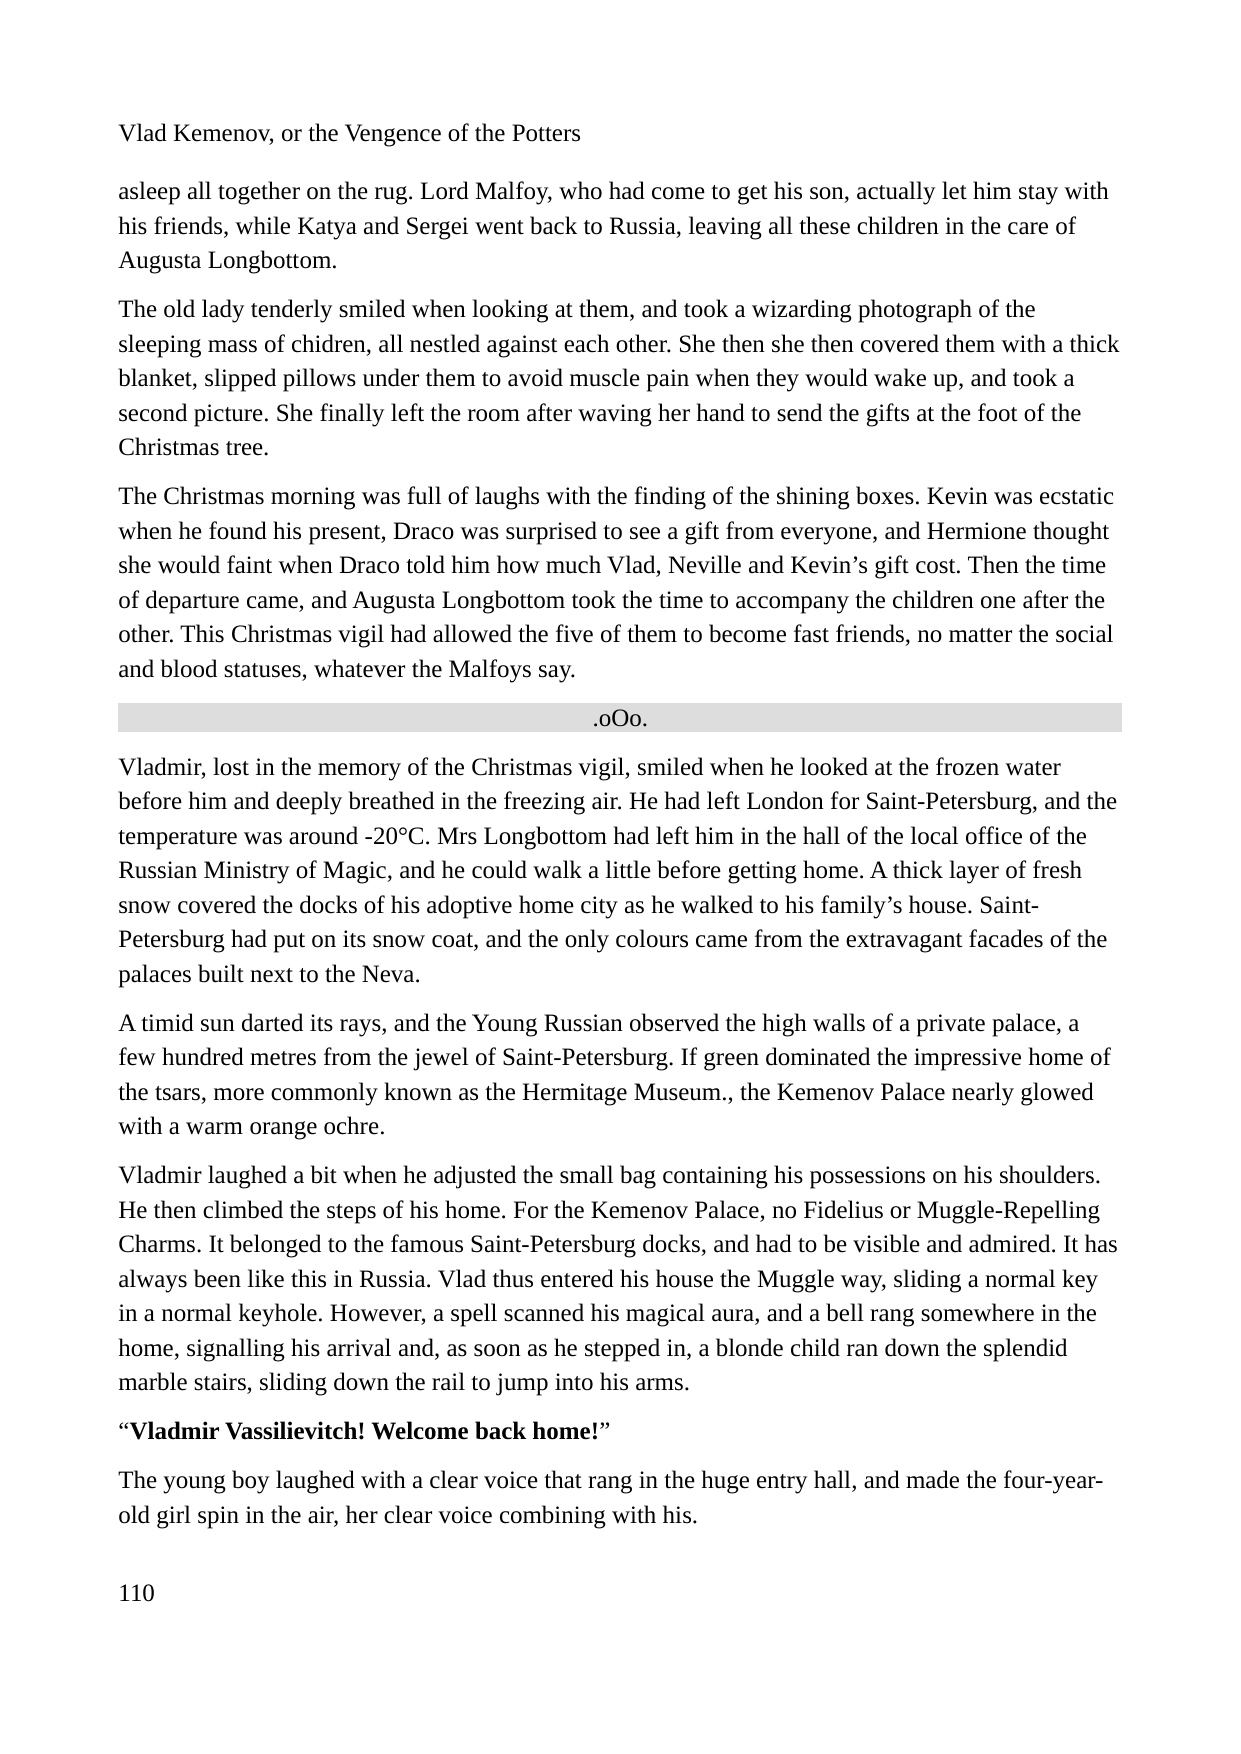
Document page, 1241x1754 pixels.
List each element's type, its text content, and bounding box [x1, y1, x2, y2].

text Vladmir laughed a bit when he adjusted the small bag containing his possessions on his shoulders. He then climbed the steps of his home. For the Kemenov Palace, no Fidelius or Muggle-Repelling Charms. It belonged to the famous Saint-Petersburg docks, and had to be visible and admired. It has always been like this in Russia. Vlad thus entered his house the Muggle way, sliding a normal key in a normal keyhole. However, a spell scanned his magical aura, and a bell rang somewhere in the home, signalling his arrival and, as soon as he stepped in, a blonde child ran down the splendid marble stairs, sliding down the rail to jump into his arms. [118, 1160, 1122, 1396]
text The old lady tenderly smiled when looking at them, and took a wizarding photograph of the sleeping mass of chidren, all nestled against each other. She then she then covered them with a thick blanket, slipped pillows under them to avoid muscle pain when they would wake up, and took a second picture. She finally left the room after waving her hand to send the gifts at the foot of the Christmas tree. [118, 294, 1122, 461]
text A timid sun darted its rays, and the Young Russian observed the high walls of a private palace, a few hundred metres from the jewel of Saint-Petersburg. If green dominated the impressive home of the tsars, more commonly known as the Hermitage Museum., the Kemenov Palace nearly glowed with a warm orange ochre. [118, 1008, 1122, 1140]
text The Christmas morning was full of laughs with the finding of the shining boxes. Kevin was ecstatic when he found his present, Draco was surprised to see a gift from everyone, and Hermione thought she would faint when Draco told him how much Vlad, Neville and Kevin’s gift cost. Then the time of departure came, and Augusta Longbottom took the time to accompany the children one after the other. This Christmas vigil had allowed the five of them to become fast friends, no matter the social and blood statuses, whatever the Malfoys say. [118, 481, 1122, 682]
text .oOo. [118, 703, 1122, 732]
text asleep all together on the rug. Lord Malfoy, who had come to get his son, actually let him stay with his friends, while Katya and Sergei went back to Russia, leaving all these children in the care of Augusta Longbottom. [118, 176, 1122, 274]
text “Vladmir Vassilievitch! Welcome back home!” [118, 1416, 1122, 1445]
text The young boy laughed with a clear voice that rang in the huge entry hall, and made the four-year-old girl spin in the air, her clear voice combining with his. [118, 1465, 1122, 1528]
text Vladmir, lost in the memory of the Christmas vigil, smiled when he looked at the frozen water before him and deeply breathed in the freezing air. He had left London for Saint-Petersburg, and the temperature was around -20°C. Mrs Longbottom had left him in the hall of the local office of the Russian Ministry of Magic, and he could walk a little before getting home. A thick layer of fresh snow covered the docks of his adoptive home city as he walked to his family’s house. Saint-Petersburg had put on its snow coat, and the only colours came from the extravagant facades of the palaces built next to the Neva. [118, 752, 1122, 987]
